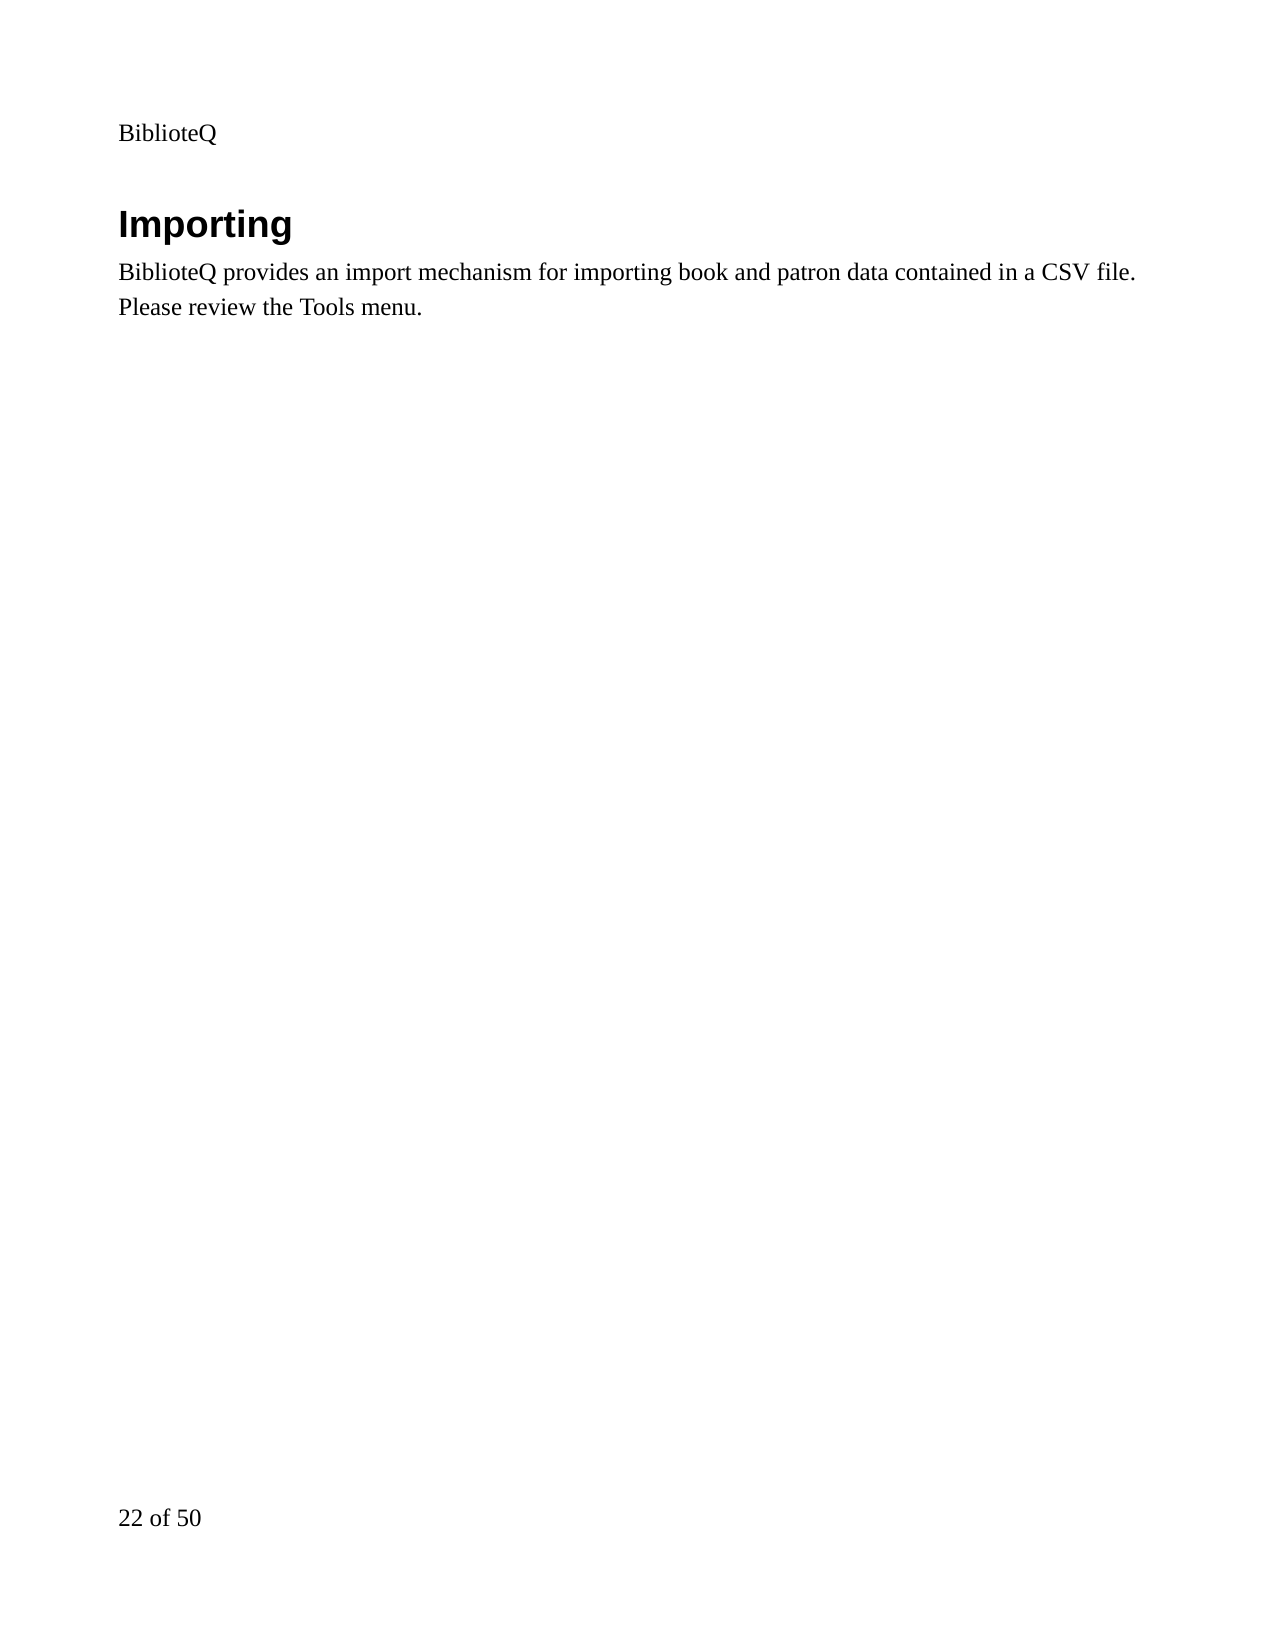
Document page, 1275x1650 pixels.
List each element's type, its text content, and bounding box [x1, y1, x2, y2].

subtitle Importing [118, 201, 1157, 245]
text BiblioteQ provides an import mechanism for importing book and patron data contained in a CSV file. Please review the Tools menu. [118, 257, 1157, 321]
